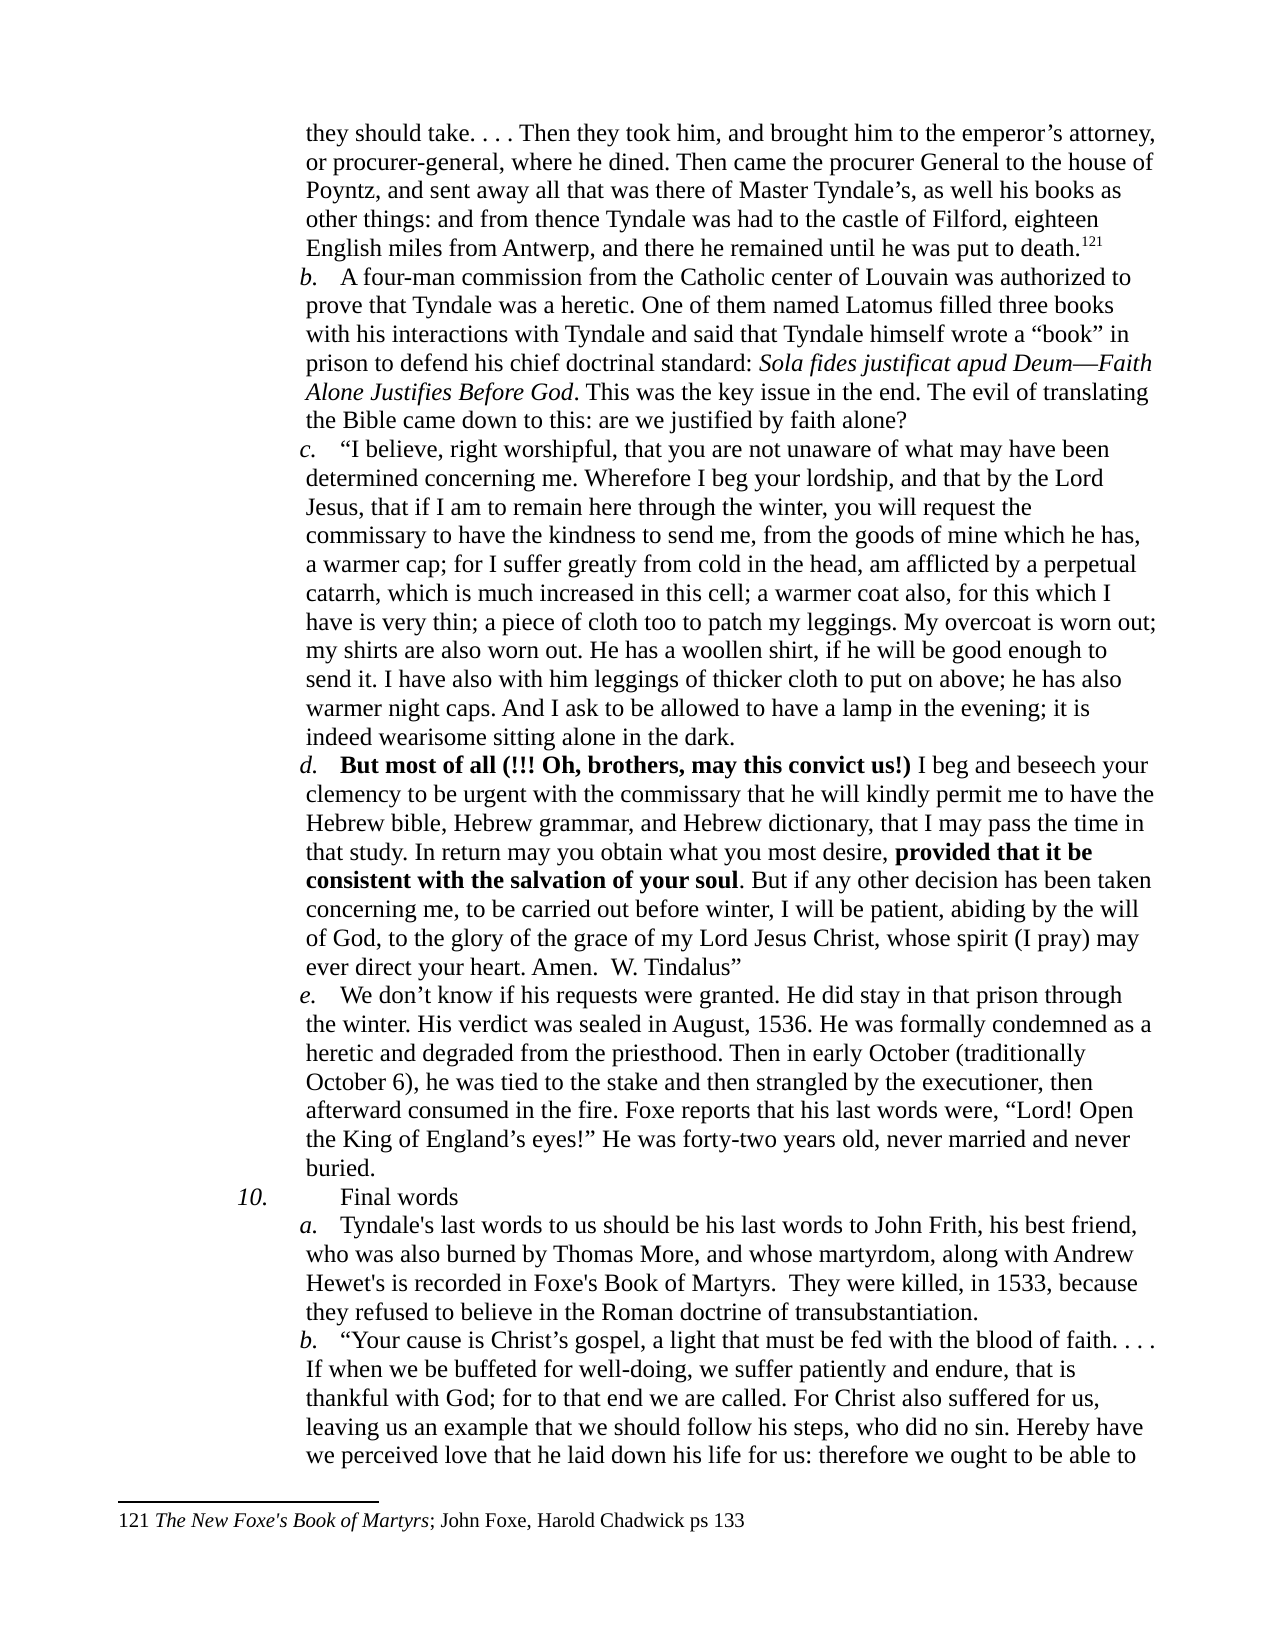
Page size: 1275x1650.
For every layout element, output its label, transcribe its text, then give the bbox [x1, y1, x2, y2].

list The New Foxe's Book of Martyrs; John Foxe, Harold Chadwick ps 133 [118, 1508, 1157, 1532]
list But most of all (!!! Oh, brothers, may this convict us!) I beg and beseech your clemency to be urgent with the commissary that he will kindly permit me to have the Hebrew bible, Hebrew grammar, and Hebrew dictionary, that I may pass the time in that study. In return may you obtain what you most desire, provided that it be consistent with the salvation of your soul. But if any other decision has been taken concerning me, to be carried out before winter, I will be patient, abiding by the will of God, to the glory of the grace of my Lord Jesus Christ, whose spirit (I pray) may ever direct your heart. Amen. W. Tindalus” [268, 751, 1157, 981]
list We don’t know if his requests were granted. He did stay in that prison through the winter. His verdict was sealed in August, 1536. He was formally condemned as a heretic and degraded from the priesthood. Then in early October (traditionally October 6), he was tied to the stake and then strangled by the executioner, then afterward consumed in the fire. Foxe reports that his last words were, “Lord! Open the King of England’s eyes!” He was forty-two years old, never married and never buried. [268, 981, 1157, 1182]
list A four-man commission from the Catholic center of Louvain was authorized to prove that Tyndale was a heretic. One of them named Latomus filled three books with his interactions with Tyndale and said that Tyndale himself wrote a “book” in prison to defend his chief doctrinal standard: Sola fides justificat apud Deum—Faith Alone Justifies Before God. This was the key issue in the end. The evil of translating the Bible came down to this: are we justified by faith alone? [268, 262, 1157, 434]
list “I believe, right worshipful, that you are not unaware of what may have been determined concerning me. Wherefore I beg your lordship, and that by the Lord Jesus, that if I am to remain here through the winter, you will request the commissary to have the kindness to send me, from the goods of mine which he has, a warmer cap; for I suffer greatly from cold in the head, am afflicted by a perpetual catarrh, which is much increased in this cell; a warmer coat also, for this which I have is very thin; a piece of cloth too to patch my leggings. My overcoat is worn out; my shirts are also worn out. He has a woollen shirt, if he will be good enough to send it. I have also with him leggings of thicker cloth to put on above; he has also warmer night caps. And I ask to be allowed to have a lamp in the evening; it is indeed wearisome sitting alone in the dark. [268, 434, 1157, 751]
list Tyndale's last words to us should be his last words to John Frith, his best friend, who was also burned by Thomas More, and whose martyrdom, along with Andrew Hewet's is recorded in Foxe's Book of Martyrs. They were killed, in 1533, because they refused to believe in the Roman doctrine of transubstantiation. [268, 1211, 1157, 1326]
list “Your cause is Christ’s gospel, a light that must be fed with the blood of faith. . . . If when we be buffeted for well-doing, we suffer patiently and endure, that is thankful with God; for to that end we are called. For Christ also suffered for us, leaving us an example that we should follow his steps, who did no sin. Hereby have we perceived love that he laid down his life for us: therefore we ought to be able to [268, 1326, 1157, 1469]
list Final words [231, 1182, 1157, 1211]
list they should take. . . . Then they took him, and brought him to the emperor’s attorney, or procurer-general, where he dined. Then came the procurer General to the house of Poyntz, and sent away all that was there of Master Tyndale’s, as well his books as other things: and from thence Tyndale was had to the castle of Filford, eighteen English miles from Antwerp, and there he remained until he was put to death. [268, 118, 1157, 262]
